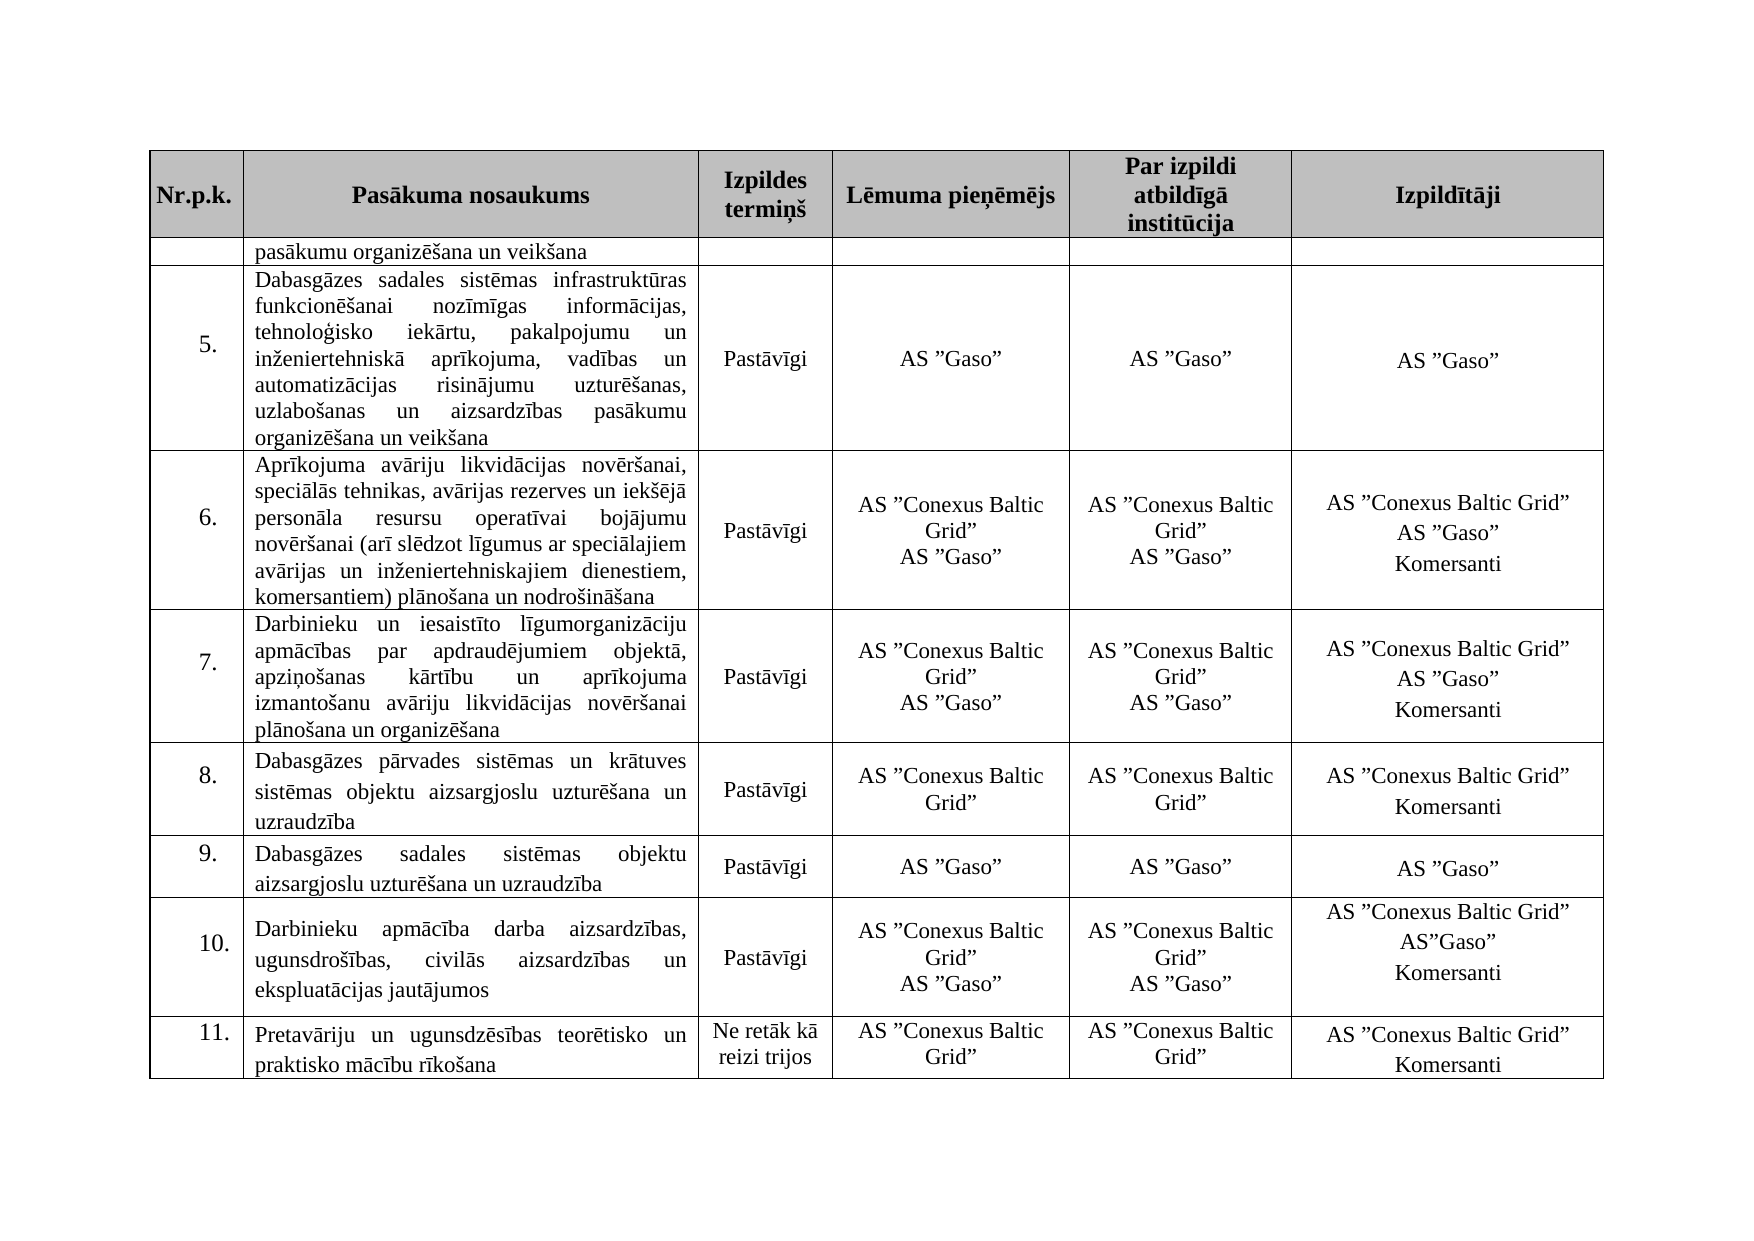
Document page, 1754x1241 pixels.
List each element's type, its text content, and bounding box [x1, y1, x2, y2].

table_cell [151, 266, 243, 450]
table_cell AS ”Conexus Baltic Grid” AS ”Gaso” [1070, 451, 1291, 609]
table_cell Pretavāriju un ugunsdzēsības teorētisko un praktisko mācību rīkošana [244, 1017, 698, 1078]
table_cell Pastāvīgi [699, 451, 832, 609]
table_cell AS ”Conexus Baltic Grid” AS ”Gaso” Komersanti [1292, 610, 1603, 742]
table_cell AS ”Conexus Baltic Grid” [833, 743, 1069, 835]
table_cell [151, 743, 243, 835]
table_cell [151, 836, 243, 897]
table_cell Pastāvīgi [699, 743, 832, 835]
table_cell [151, 451, 243, 609]
table_cell AS ”Gaso” [1070, 836, 1291, 897]
table_cell AS ”Conexus Baltic Grid” Komersanti [1292, 1017, 1603, 1078]
table_cell Dabasgāzes sadales sistēmas objektu aizsargjoslu uzturēšana un uzraudzība [244, 836, 698, 897]
table_cell [1070, 238, 1291, 265]
table_header Izpildes termiņš [699, 151, 832, 237]
table_cell Pastāvīgi [699, 836, 832, 897]
table_cell AS ”Conexus Baltic Grid” AS ”Gaso” [833, 610, 1069, 742]
table_cell AS ”Conexus Baltic Grid” AS ”Gaso” [833, 451, 1069, 609]
table_header Pasākuma nosaukums [244, 151, 698, 237]
table_cell AS ”Gaso” [1070, 266, 1291, 450]
table_cell AS ”Conexus Baltic Grid” [1070, 1017, 1291, 1078]
table_cell AS ”Gaso” [1292, 266, 1603, 450]
table_header Izpildītāji [1292, 151, 1603, 237]
table_cell [151, 1017, 243, 1078]
table_cell Pastāvīgi [699, 266, 832, 450]
table_cell [151, 610, 243, 742]
table_cell Dabasgāzes pārvades sistēmas un krātuves sistēmas objektu aizsargjoslu uzturēšana un uzraudzība [244, 743, 698, 835]
table_cell AS ”Gaso” [833, 836, 1069, 897]
table_cell AS ”Gaso” [1292, 836, 1603, 897]
table_cell AS ”Conexus Baltic Grid” AS ”Gaso” Komersanti [1292, 451, 1603, 609]
table_cell AS ”Conexus Baltic Grid” [1070, 743, 1291, 835]
table_cell [833, 238, 1069, 265]
table_cell AS ”Conexus Baltic Grid” AS ”Gaso” [1070, 898, 1291, 1016]
table_header Nr.p.k. [151, 151, 243, 237]
table_cell AS ”Conexus Baltic Grid” Komersanti [1292, 743, 1603, 835]
table_header Lēmuma pieņēmējs [833, 151, 1069, 237]
table_header Par izpildi atbildīgā institūcija [1070, 151, 1291, 237]
table_cell [699, 238, 832, 265]
table_cell Pastāvīgi [699, 610, 832, 742]
table_cell [151, 238, 243, 265]
table_cell pasākumu organizēšana un veikšana [244, 238, 698, 265]
table_cell AS ”Conexus Baltic Grid” [833, 1017, 1069, 1078]
table_cell [1292, 238, 1603, 265]
table_cell Dabasgāzes sadales sistēmas infrastruktūras funkcionēšanai nozīmīgas informācijas, tehnoloģisko iekārtu, pakalpojumu un inženiertehniskā aprīkojuma, vadības un automatizācijas risinājumu uzturēšanas, uzlabošanas un aizsardzības pasākumu organizēšana un veikšana [244, 266, 698, 450]
table_cell Darbinieku un iesaistīto līgumorganizāciju apmācības par apdraudējumiem objektā, apziņošanas kārtību un aprīkojuma izmantošanu avāriju likvidācijas novēršanai plānošana un organizēšana [244, 610, 698, 742]
table_cell Ne retāk kā reizi trijos [699, 1017, 832, 1078]
table_cell AS ”Conexus Baltic Grid” AS ”Gaso” [1070, 610, 1291, 742]
table_cell AS ”Conexus Baltic Grid” AS”Gaso” Komersanti [1292, 898, 1603, 1016]
table_cell AS ”Conexus Baltic Grid” AS ”Gaso” [833, 898, 1069, 1016]
table_cell Aprīkojuma avāriju likvidācijas novēršanai, speciālās tehnikas, avārijas rezerves un iekšējā personāla resursu operatīvai bojājumu novēršanai (arī slēdzot līgumus ar speciālajiem avārijas un inženiertehniskajiem dienestiem, komersantiem) plānošana un nodrošināšana [244, 451, 698, 609]
table_cell Darbinieku apmācība darba aizsardzības, ugunsdrošības, civilās aizsardzības un ekspluatācijas jautājumos [244, 898, 698, 1016]
table_cell Pastāvīgi [699, 898, 832, 1016]
table_cell AS ”Gaso” [833, 266, 1069, 450]
table_cell [151, 898, 243, 1016]
